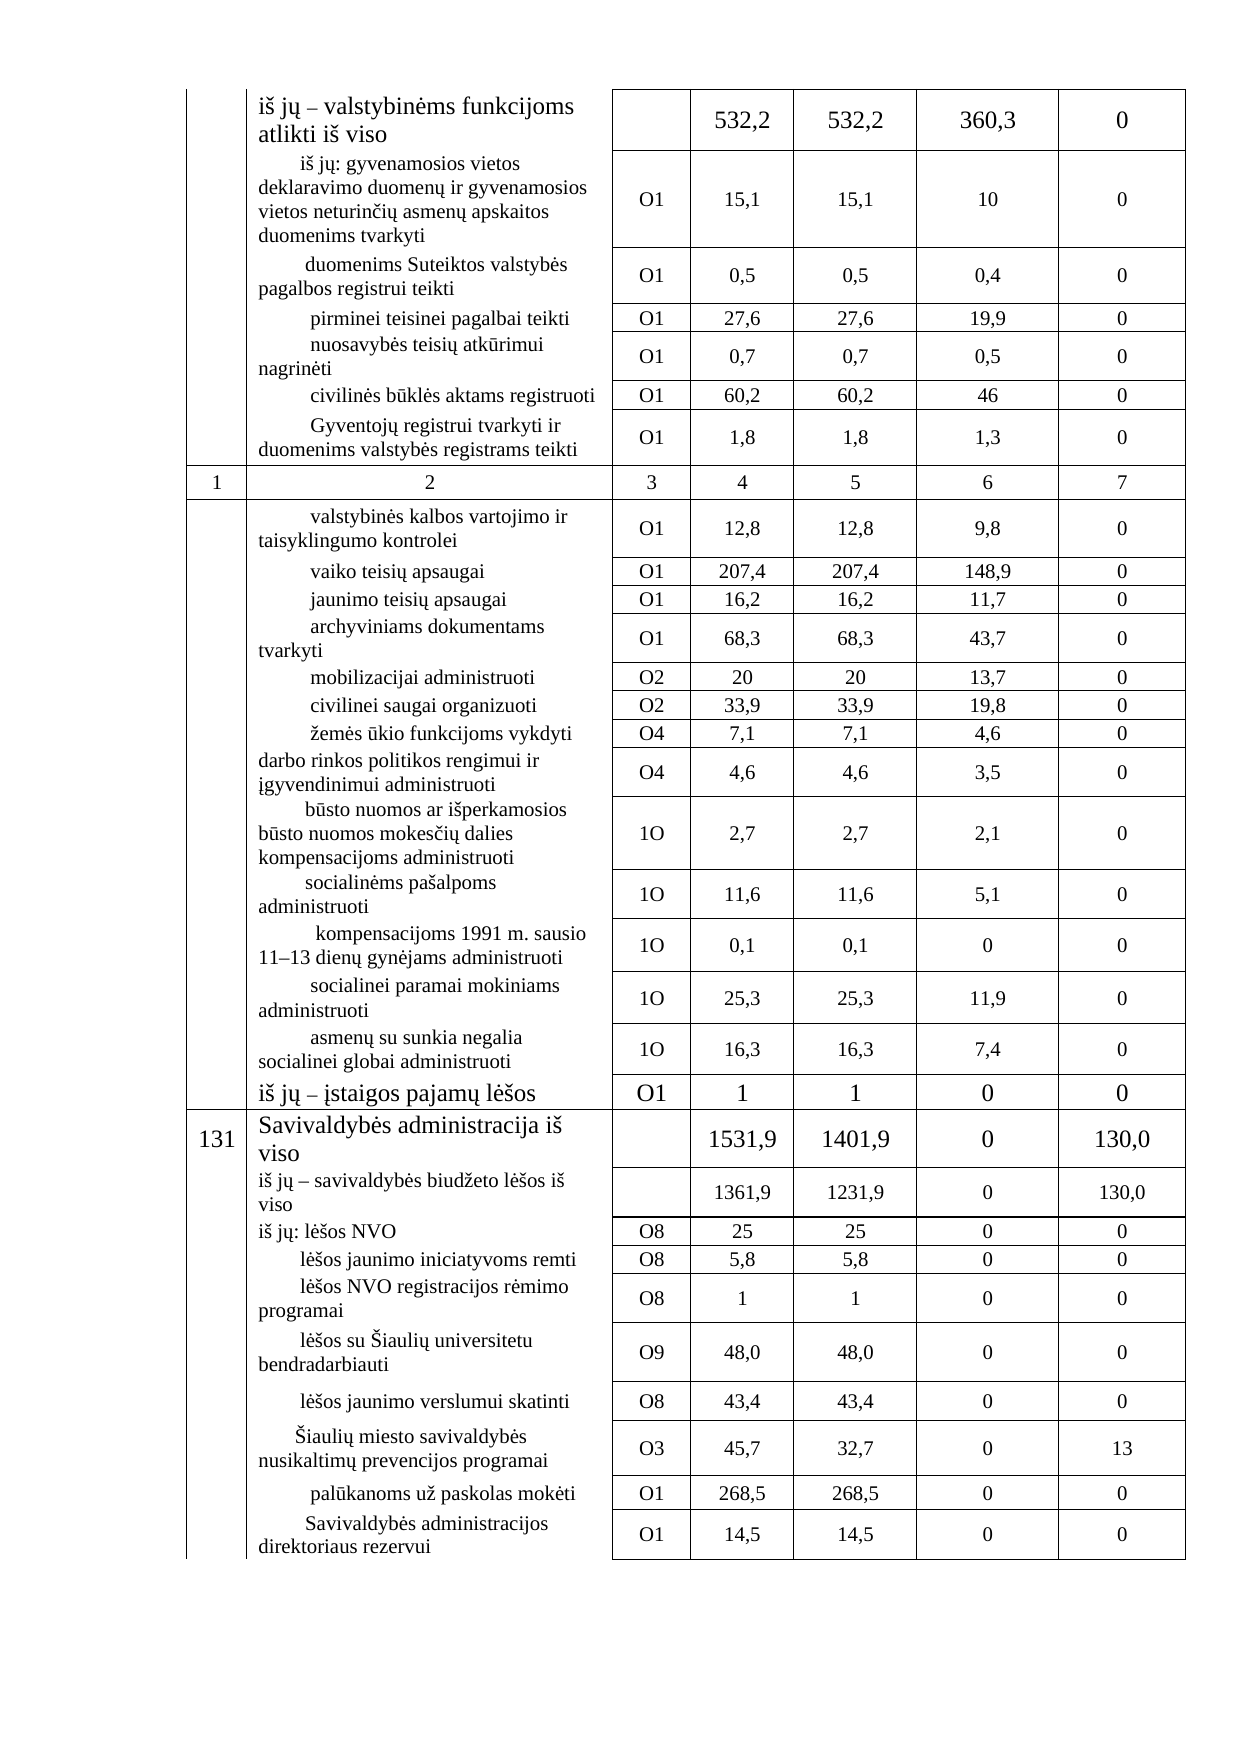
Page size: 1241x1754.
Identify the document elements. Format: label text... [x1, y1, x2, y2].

table_cell [187, 1216, 246, 1244]
table_cell 12,8 [794, 500, 916, 557]
table_cell 0 [1059, 1476, 1185, 1509]
table_cell 0 [1059, 748, 1185, 796]
table_cell 0 [1059, 663, 1185, 690]
table_cell 2,7 [691, 797, 793, 869]
table_cell [187, 331, 246, 380]
table_cell [187, 1074, 246, 1109]
table_cell 0,4 [917, 248, 1058, 303]
table_cell 5,8 [794, 1246, 916, 1273]
table_cell pirminei teisinei pagalbai teikti [247, 303, 612, 331]
table_cell 1 [187, 466, 246, 499]
table_cell iš jų – įstaigos pajamų lėšos [247, 1074, 612, 1109]
table_cell civilinės būklės aktams registruoti [247, 380, 612, 408]
table_cell 33,9 [691, 691, 793, 718]
table_cell 1,8 [794, 410, 916, 465]
table_cell 131 [187, 1110, 246, 1167]
table_cell 11,7 [917, 586, 1058, 613]
table_cell [187, 1273, 246, 1322]
table_cell O2 [613, 691, 690, 718]
table_cell lėšos jaunimo verslumui skatinti [247, 1381, 612, 1420]
table_cell 5 [794, 466, 916, 499]
table_cell [187, 500, 246, 557]
table_cell 0 [1059, 248, 1185, 303]
table_cell 20 [794, 663, 916, 690]
table_cell [187, 1167, 246, 1216]
table_cell [187, 1475, 246, 1509]
table_cell [187, 613, 246, 662]
table_cell 0 [917, 1218, 1058, 1244]
table_cell O1 [613, 586, 690, 613]
table_cell 0 [1059, 870, 1185, 918]
table_cell 4 [691, 466, 793, 499]
table_cell 7 [1059, 466, 1185, 499]
table_cell 2,7 [794, 797, 916, 869]
table_cell 9,8 [917, 500, 1058, 557]
table_cell 45,7 [691, 1421, 793, 1475]
table_cell 43,4 [691, 1382, 793, 1420]
table_cell 1 [794, 1075, 916, 1109]
table_cell 13 [1059, 1421, 1185, 1475]
table_cell 60,2 [794, 381, 916, 408]
table_cell O1 [613, 614, 690, 662]
table_cell 0 [1059, 90, 1185, 149]
table_cell 48,0 [691, 1323, 793, 1381]
table_cell iš jų: lėšos NVO [247, 1216, 612, 1244]
table_cell [187, 1023, 246, 1074]
table_cell 0 [1059, 381, 1185, 408]
table_cell 13,7 [917, 663, 1058, 690]
table_cell [187, 247, 246, 303]
table_cell 68,3 [794, 614, 916, 662]
table_cell O1 [613, 248, 690, 303]
table_cell 268,5 [691, 1476, 793, 1509]
table_cell 1O [613, 919, 690, 971]
table_cell O8 [613, 1274, 690, 1322]
table_cell 0,1 [794, 919, 916, 971]
table_cell 6 [917, 466, 1058, 499]
table_cell 4,6 [917, 720, 1058, 747]
table_cell [187, 89, 246, 149]
table_cell 1O [613, 797, 690, 869]
table_cell 0 [1059, 1382, 1185, 1420]
table_cell 15,1 [794, 151, 916, 247]
table_cell socialinei paramai mokiniams administruoti [247, 971, 612, 1023]
table_cell [187, 585, 246, 613]
table_cell [187, 747, 246, 796]
table_cell lėšos NVO registracijos rėmimo programai [247, 1273, 612, 1322]
table_cell 15,1 [691, 151, 793, 247]
table_cell 60,2 [691, 381, 793, 408]
table_cell 48,0 [794, 1323, 916, 1381]
table_cell 207,4 [794, 558, 916, 585]
table_cell O8 [613, 1246, 690, 1273]
table_cell 1O [613, 972, 690, 1023]
table_cell 4,6 [794, 748, 916, 796]
table_cell [187, 1509, 246, 1558]
table_cell 43,4 [794, 1382, 916, 1420]
table_cell 27,6 [794, 304, 916, 331]
table_cell civilinei saugai organizuoti [247, 690, 612, 718]
table_cell 25,3 [794, 972, 916, 1023]
table_cell [187, 690, 246, 718]
table_cell [187, 409, 246, 465]
table_cell 130,0 [1059, 1168, 1185, 1216]
table_cell [613, 1110, 690, 1167]
table_cell 68,3 [691, 614, 793, 662]
table_cell 14,5 [794, 1510, 916, 1558]
table_cell 10 [917, 151, 1058, 247]
table_cell 0 [917, 1110, 1058, 1167]
table_cell [187, 662, 246, 690]
table_cell 0 [1059, 972, 1185, 1023]
table_cell O1 [613, 1075, 690, 1109]
table_cell 0 [1059, 1274, 1185, 1322]
table_cell Savivaldybės administracijos direktoriaus rezervui [247, 1509, 612, 1558]
table_cell 1231,9 [794, 1168, 916, 1216]
table_cell 33,9 [794, 691, 916, 718]
table_cell 0 [1059, 332, 1185, 380]
table_cell [613, 90, 690, 149]
table_cell 16,2 [691, 586, 793, 613]
table_cell 11,9 [917, 972, 1058, 1023]
table_cell [187, 150, 246, 247]
table_cell O1 [613, 151, 690, 247]
table_cell iš jų – valstybinėms funkcijoms atlikti iš viso [247, 89, 612, 149]
table_cell 0,5 [917, 332, 1058, 380]
table_cell O1 [613, 381, 690, 408]
table_cell 532,2 [691, 90, 793, 149]
table_cell O4 [613, 720, 690, 747]
table_cell Gyventojų registrui tvarkyti ir duomenims valstybės registrams teikti [247, 409, 612, 465]
table_cell 0 [917, 919, 1058, 971]
table_cell [187, 380, 246, 408]
table_cell 16,3 [794, 1024, 916, 1074]
table_cell 25 [691, 1218, 793, 1244]
table_cell O4 [613, 748, 690, 796]
table_cell 16,2 [794, 586, 916, 613]
table_cell 0 [1059, 586, 1185, 613]
table_cell 0 [917, 1510, 1058, 1558]
table_cell 0 [917, 1246, 1058, 1273]
table_cell 0,7 [794, 332, 916, 380]
table_cell [187, 796, 246, 869]
table_cell [187, 1322, 246, 1381]
table_cell 268,5 [794, 1476, 916, 1509]
table_cell 0 [1059, 614, 1185, 662]
table_cell 0 [1059, 558, 1185, 585]
table_cell [187, 1245, 246, 1273]
table_cell O8 [613, 1382, 690, 1420]
table_cell būsto nuomos ar išperkamosios būsto nuomos mokesčių dalies kompensacijoms administruoti [247, 796, 612, 869]
table_cell 19,8 [917, 691, 1058, 718]
table_cell 16,3 [691, 1024, 793, 1074]
table_cell iš jų: gyvenamosios vietos deklaravimo duomenų ir gyvenamosios vietos neturinčių asmenų apskaitos duomenims tvarkyti [247, 150, 612, 247]
table_cell 130,0 [1059, 1110, 1185, 1167]
table_cell 1O [613, 870, 690, 918]
table_cell [187, 1381, 246, 1420]
table_cell 32,7 [794, 1421, 916, 1475]
table_cell 1401,9 [794, 1110, 916, 1167]
table_cell 0 [1059, 919, 1185, 971]
table_cell O8 [613, 1218, 690, 1244]
table_cell 20 [691, 663, 793, 690]
table_cell O9 [613, 1323, 690, 1381]
table_cell 1 [794, 1274, 916, 1322]
table_cell archyviniams dokumentams tvarkyti [247, 613, 612, 662]
table_cell valstybinės kalbos vartojimo ir taisyklingumo kontrolei [247, 500, 612, 557]
table_cell 0 [1059, 500, 1185, 557]
table_cell O3 [613, 1421, 690, 1475]
table_cell 0 [1059, 1246, 1185, 1273]
table_cell [187, 719, 246, 747]
table_cell 2,1 [917, 797, 1058, 869]
table_cell 14,5 [691, 1510, 793, 1558]
table_cell 532,2 [794, 90, 916, 149]
table_cell 11,6 [794, 870, 916, 918]
table_cell 0 [1059, 691, 1185, 718]
table_cell 25,3 [691, 972, 793, 1023]
table_cell Savivaldybės administracija iš viso [247, 1110, 612, 1167]
table_cell 360,3 [917, 90, 1058, 149]
table_cell O1 [613, 500, 690, 557]
table_cell 0 [1059, 151, 1185, 247]
table_cell O1 [613, 332, 690, 380]
table_cell 27,6 [691, 304, 793, 331]
table_cell kompensacijoms 1991 m. sausio 11–13 dienų gynėjams administruoti [247, 918, 612, 971]
table_cell 1361,9 [691, 1168, 793, 1216]
table_cell asmenų su sunkia negalia socialinei globai administruoti [247, 1023, 612, 1074]
table_cell 12,8 [691, 500, 793, 557]
table_cell nuosavybės teisių atkūrimui nagrinėti [247, 331, 612, 380]
table_cell [613, 1168, 690, 1216]
table_cell 0 [1059, 410, 1185, 465]
table_cell 0 [1059, 1075, 1185, 1109]
table_cell 0,7 [691, 332, 793, 380]
table_cell 0 [1059, 304, 1185, 331]
table_cell lėšos jaunimo iniciatyvoms remti [247, 1245, 612, 1273]
table_cell socialinėms pašalpoms administruoti [247, 869, 612, 918]
table_cell 11,6 [691, 870, 793, 918]
table_cell [187, 557, 246, 585]
table_cell O1 [613, 410, 690, 465]
table_cell 7,4 [917, 1024, 1058, 1074]
table_cell 5,8 [691, 1246, 793, 1273]
table_cell O1 [613, 1510, 690, 1558]
table_cell 0 [917, 1075, 1058, 1109]
table_cell 1,3 [917, 410, 1058, 465]
table_cell 1 [691, 1274, 793, 1322]
table_cell jaunimo teisių apsaugai [247, 585, 612, 613]
table_cell [187, 971, 246, 1023]
table_cell 0 [917, 1323, 1058, 1381]
table_cell palūkanoms už paskolas mokėti [247, 1475, 612, 1509]
table_cell 0 [1059, 720, 1185, 747]
table_cell 0 [917, 1421, 1058, 1475]
table_cell O1 [613, 558, 690, 585]
table_cell iš jų – savivaldybės biudžeto lėšos iš viso [247, 1167, 612, 1216]
table_cell 7,1 [794, 720, 916, 747]
table_cell 0 [1059, 1323, 1185, 1381]
table_cell 1,8 [691, 410, 793, 465]
table_cell 0 [1059, 1510, 1185, 1558]
table_cell 4,6 [691, 748, 793, 796]
table_cell 19,9 [917, 304, 1058, 331]
table_cell O1 [613, 1476, 690, 1509]
table_cell 1 [691, 1075, 793, 1109]
table_cell 7,1 [691, 720, 793, 747]
table_cell 43,7 [917, 614, 1058, 662]
table_cell 1O [613, 1024, 690, 1074]
table_cell vaiko teisių apsaugai [247, 557, 612, 585]
table_cell lėšos su Šiaulių universitetu bendradarbiauti [247, 1322, 612, 1381]
table_cell 3 [613, 466, 690, 499]
table_cell 1531,9 [691, 1110, 793, 1167]
table_cell 0 [1059, 1218, 1185, 1244]
table_cell žemės ūkio funkcijoms vykdyti [247, 719, 612, 747]
table_cell [187, 1420, 246, 1475]
table_cell Šiaulių miesto savivaldybės nusikaltimų prevencijos programai [247, 1420, 612, 1475]
table_cell darbo rinkos politikos rengimui ir įgyvendinimui administruoti [247, 747, 612, 796]
table_cell [187, 869, 246, 918]
table_cell 207,4 [691, 558, 793, 585]
table_cell 0 [917, 1168, 1058, 1216]
table_cell 0 [917, 1382, 1058, 1420]
table_cell duomenims Suteiktos valstybės pagalbos registrui teikti [247, 247, 612, 303]
table_cell O1 [613, 304, 690, 331]
table_cell O2 [613, 663, 690, 690]
table_cell 3,5 [917, 748, 1058, 796]
table_cell 0 [917, 1476, 1058, 1509]
table_cell 0 [1059, 797, 1185, 869]
table_cell [187, 303, 246, 331]
table_cell 148,9 [917, 558, 1058, 585]
table_cell 0,1 [691, 919, 793, 971]
table_cell 25 [794, 1218, 916, 1244]
table_cell 5,1 [917, 870, 1058, 918]
table_cell 0 [917, 1274, 1058, 1322]
table_cell 46 [917, 381, 1058, 408]
table_cell [187, 918, 246, 971]
table_cell 0 [1059, 1024, 1185, 1074]
table_cell 0,5 [691, 248, 793, 303]
table_cell 0,5 [794, 248, 916, 303]
table_cell 2 [247, 466, 612, 499]
table_cell mobilizacijai administruoti [247, 662, 612, 690]
